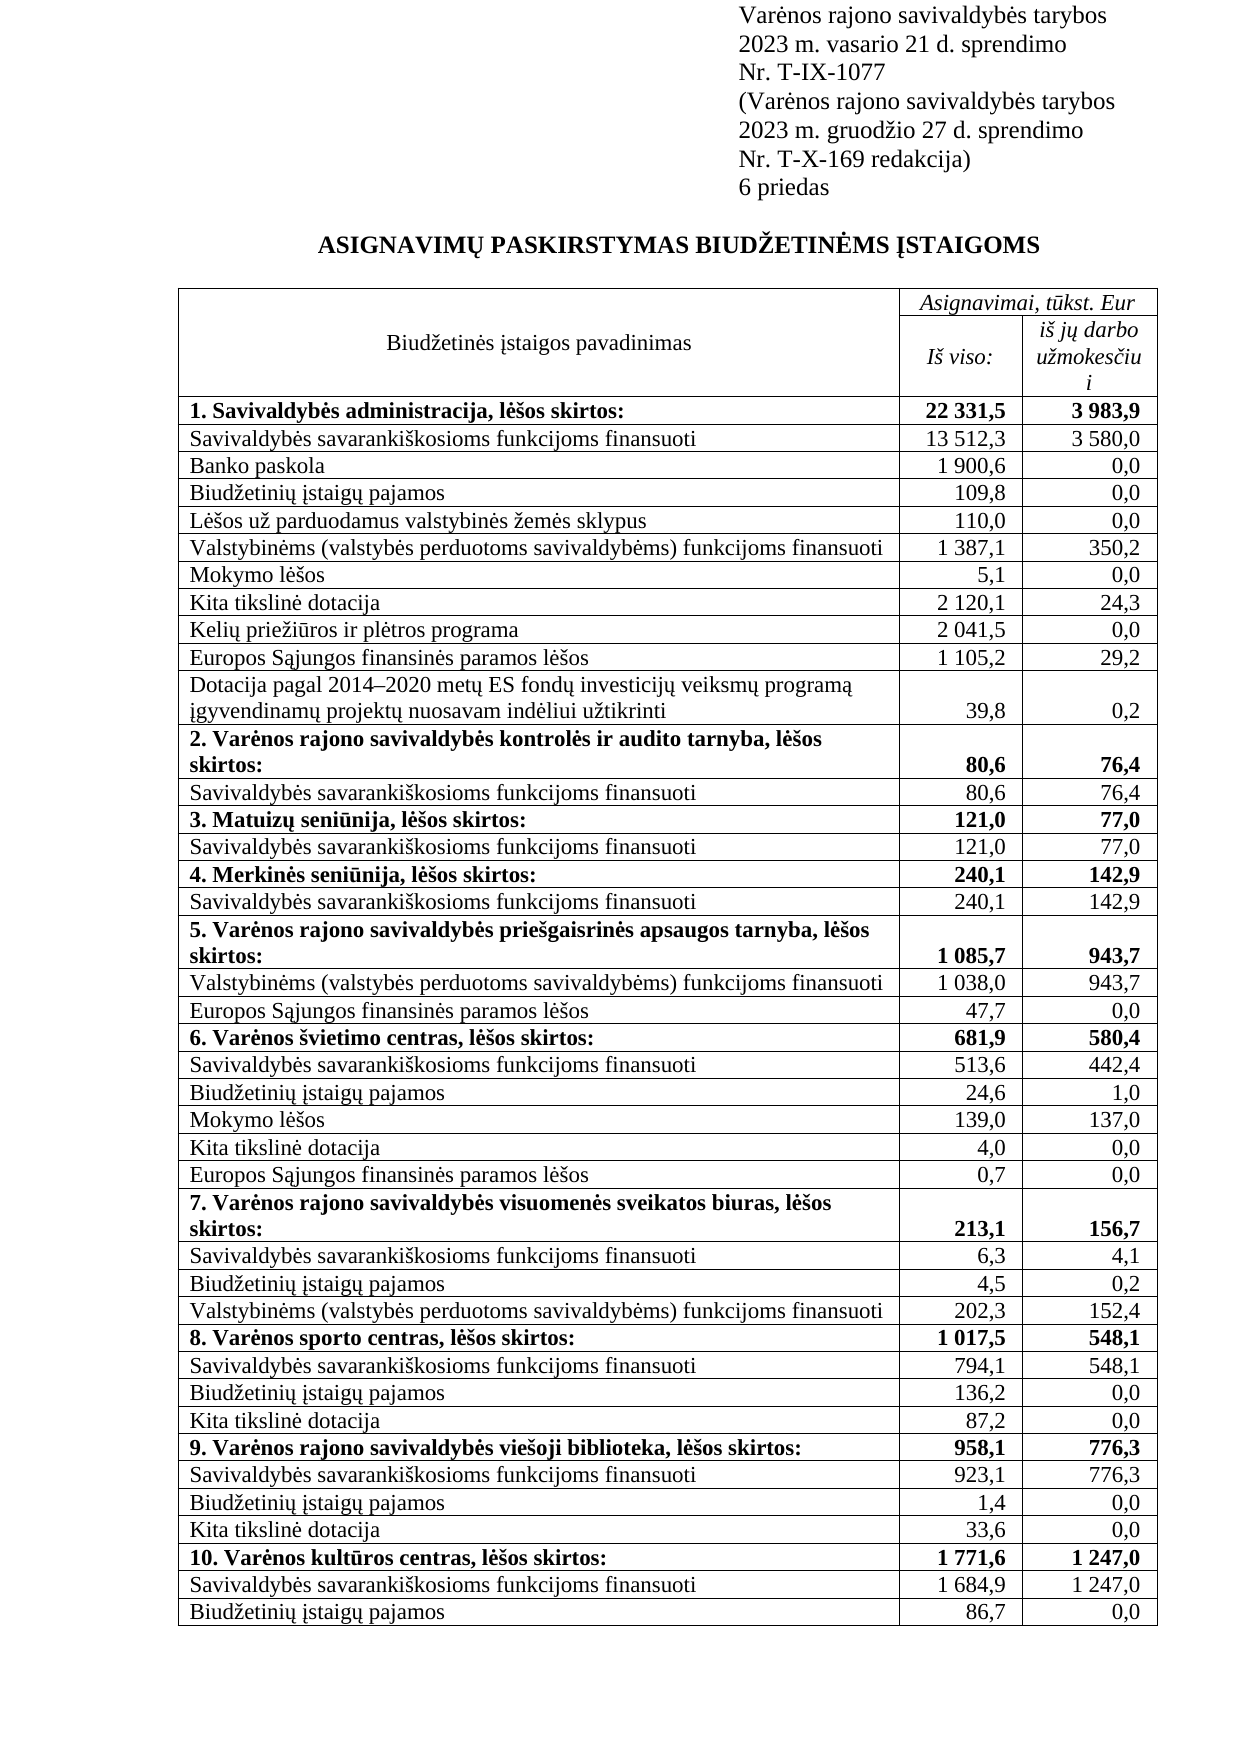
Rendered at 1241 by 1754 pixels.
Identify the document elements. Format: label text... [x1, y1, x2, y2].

table_cell 1 017,5 [900, 1325, 1022, 1351]
table_cell 5,1 [900, 562, 1022, 588]
table_cell Kita tikslinė dotacija [179, 1134, 899, 1160]
table_cell [1158, 1160, 1180, 1187]
table_cell 240,1 [900, 861, 1022, 887]
table_cell 1. Savivaldybės administracija, lėšos skirtos: [179, 397, 899, 423]
table_cell 4. Merkinės seniūnija, lėšos skirtos: [179, 861, 899, 887]
table_cell 77,0 [1023, 806, 1157, 832]
table_cell Europos Sąjungos finansinės paramos lėšos [179, 644, 899, 670]
table_cell [1158, 478, 1180, 506]
table_cell 77,0 [1023, 834, 1157, 860]
table_cell 681,9 [900, 1024, 1022, 1051]
table_cell 442,4 [1023, 1052, 1157, 1078]
table_cell [1158, 1433, 1180, 1460]
table_cell 142,9 [1023, 888, 1157, 914]
table_cell [1158, 1598, 1180, 1625]
table_cell 10. Varėnos kultūros centras, lėšos skirtos: [179, 1544, 899, 1570]
table_cell [1158, 1078, 1180, 1105]
table_cell 4,5 [900, 1270, 1022, 1296]
table_cell 0,0 [1023, 1599, 1157, 1625]
table_cell 136,2 [900, 1379, 1022, 1406]
table_cell 3. Matuizų seniūnija, lėšos skirtos: [179, 806, 899, 832]
table_cell 139,0 [900, 1106, 1022, 1133]
table_cell [1158, 1515, 1180, 1543]
table_cell [1158, 968, 1180, 996]
table_cell 87,2 [900, 1407, 1022, 1433]
table_cell 156,7 [1023, 1189, 1157, 1241]
table_cell 39,8 [900, 671, 1022, 724]
table_cell 213,1 [900, 1189, 1022, 1241]
table_cell Savivaldybės savarankiškosioms funkcijoms finansuoti [179, 1461, 899, 1488]
table_cell Savivaldybės savarankiškosioms funkcijoms finansuoti [179, 779, 899, 805]
table_cell 1,0 [1023, 1079, 1157, 1105]
table_cell [1158, 615, 1180, 643]
table_cell 2 041,5 [900, 616, 1022, 643]
table_cell 1 038,0 [900, 969, 1022, 996]
table_cell Kelių priežiūros ir plėtros programa [179, 616, 899, 643]
table_cell 13 512,3 [900, 425, 1022, 451]
table_cell 80,6 [900, 779, 1022, 805]
text Varėnos rajono savivaldybės tarybos [738, 0, 1181, 29]
table_cell Savivaldybės savarankiškosioms funkcijoms finansuoti [179, 1052, 899, 1078]
table_cell 24,3 [1023, 589, 1157, 615]
table_cell 350,2 [1023, 534, 1157, 561]
table_cell [1158, 396, 1180, 423]
table_cell Europos Sąjungos finansinės paramos lėšos [179, 1161, 899, 1187]
table_cell [1158, 860, 1180, 887]
text Nr. T-X-169 redakcija) [738, 144, 1181, 172]
table_cell 2 120,1 [900, 589, 1022, 615]
table_cell [1158, 996, 1180, 1023]
text Nr. T-IX-1077 [738, 57, 1181, 86]
table_cell [1158, 344, 1180, 371]
table_cell 80,6 [900, 725, 1022, 778]
table_cell 0,0 [1023, 1161, 1157, 1187]
table_cell Iš viso: [900, 316, 1022, 396]
table_cell 240,1 [900, 888, 1022, 914]
table_cell [1158, 778, 1180, 805]
table_cell [1158, 1378, 1180, 1406]
table_cell [1158, 451, 1180, 478]
text ASIGNAVIMŲ PASKIRSTYMAS BIUDŽETINĖMS ĮSTAIGOMS [177, 230, 1181, 259]
table_cell Savivaldybės savarankiškosioms funkcijoms finansuoti [179, 1571, 899, 1597]
table_cell 47,7 [900, 997, 1022, 1023]
table_cell 0,0 [1023, 562, 1157, 588]
table_cell 0,2 [1023, 671, 1157, 724]
table_cell Biudžetinių įstaigų pajamos [179, 1270, 899, 1296]
table_cell 33,6 [900, 1516, 1022, 1543]
table_cell Banko paskola [179, 452, 899, 478]
table_cell [1158, 1105, 1180, 1133]
table_cell Valstybinėms (valstybės perduotoms savivaldybėms) funkcijoms finansuoti [179, 969, 899, 996]
table_cell [1158, 1488, 1180, 1515]
table_cell Savivaldybės savarankiškosioms funkcijoms finansuoti [179, 888, 899, 914]
table_cell 0,0 [1023, 452, 1157, 478]
table_cell iš jų darbo užmokesčiui [1023, 316, 1157, 396]
table_cell Lėšos už parduodamus valstybinės žemės sklypus [179, 507, 899, 533]
table_cell 142,9 [1023, 861, 1157, 887]
table_header [1158, 288, 1180, 315]
table_cell 1,4 [900, 1489, 1022, 1515]
table_cell 121,0 [900, 806, 1022, 832]
table_cell 0,0 [1023, 1134, 1157, 1160]
table_cell [1158, 1023, 1180, 1051]
table_cell 4,0 [900, 1134, 1022, 1160]
table_cell [1158, 1351, 1180, 1378]
table_cell [1158, 724, 1180, 778]
table_cell Dotacija pagal 2014–2020 metų ES fondų investicijų veiksmų programą įgyvendinamų projektų nuosavam indėliui užtikrinti [179, 671, 899, 724]
table_cell [1158, 1296, 1180, 1323]
table_cell 0,0 [1023, 997, 1157, 1023]
table_cell Biudžetinių įstaigų pajamos [179, 1599, 899, 1625]
table_cell 121,0 [900, 834, 1022, 860]
table_cell Savivaldybės savarankiškosioms funkcijoms finansuoti [179, 1242, 899, 1269]
table_cell [1158, 315, 1180, 344]
table_cell Savivaldybės savarankiškosioms funkcijoms finansuoti [179, 425, 899, 451]
table_cell [1158, 1406, 1180, 1433]
table_cell 7. Varėnos rajono savivaldybės visuomenės sveikatos biuras, lėšos skirtos: [179, 1189, 899, 1241]
text (Varėnos rajono savivaldybės tarybos [738, 86, 1181, 115]
table_cell 1 105,2 [900, 644, 1022, 670]
table_cell 1 247,0 [1023, 1544, 1157, 1570]
table_cell 0,0 [1023, 1407, 1157, 1433]
table_cell [1158, 1324, 1180, 1351]
table_cell 958,1 [900, 1434, 1022, 1460]
table_cell 0,2 [1023, 1270, 1157, 1296]
table_cell Valstybinėms (valstybės perduotoms savivaldybėms) funkcijoms finansuoti [179, 1297, 899, 1323]
table_cell 1 684,9 [900, 1571, 1022, 1597]
table_cell Savivaldybės savarankiškosioms funkcijoms finansuoti [179, 834, 899, 860]
table_cell 0,0 [1023, 1489, 1157, 1515]
table_cell Kita tikslinė dotacija [179, 1516, 899, 1543]
table_cell 0,0 [1023, 479, 1157, 506]
table_cell 0,7 [900, 1161, 1022, 1187]
table_cell [1158, 833, 1180, 860]
table_cell 137,0 [1023, 1106, 1157, 1133]
table_cell 0,0 [1023, 1516, 1157, 1543]
table_cell 24,6 [900, 1079, 1022, 1105]
table_cell 943,7 [1023, 916, 1157, 968]
table_cell 86,7 [900, 1599, 1022, 1625]
table_cell [1158, 1188, 1180, 1241]
table_cell [1158, 533, 1180, 561]
table_cell [1158, 915, 1180, 968]
table_cell 513,6 [900, 1052, 1022, 1078]
table_cell 8. Varėnos sporto centras, lėšos skirtos: [179, 1325, 899, 1351]
table_cell 0,0 [1023, 616, 1157, 643]
table_cell [1158, 887, 1180, 914]
table_cell 580,4 [1023, 1024, 1157, 1051]
table_cell 0,0 [1023, 507, 1157, 533]
table_cell 548,1 [1023, 1352, 1157, 1378]
table_cell 29,2 [1023, 644, 1157, 670]
table_cell 1 247,0 [1023, 1571, 1157, 1597]
table_cell 776,3 [1023, 1434, 1157, 1460]
table_cell 1 900,6 [900, 452, 1022, 478]
table_cell Europos Sąjungos finansinės paramos lėšos [179, 997, 899, 1023]
table_cell Kita tikslinė dotacija [179, 1407, 899, 1433]
table_cell [1158, 643, 1180, 670]
table_cell 1 387,1 [900, 534, 1022, 561]
table_cell Biudžetinių įstaigų pajamos [179, 1489, 899, 1515]
table_cell 5. Varėnos rajono savivaldybės priešgaisrinės apsaugos tarnyba, lėšos skirtos: [179, 916, 899, 968]
table_cell [1158, 1133, 1180, 1160]
table_cell 202,3 [900, 1297, 1022, 1323]
table_cell [1158, 371, 1180, 396]
table_cell [1158, 1543, 1180, 1570]
table_cell Kita tikslinė dotacija [179, 589, 899, 615]
table_header Biudžetinės įstaigos pavadinimas [179, 289, 899, 396]
table_cell 109,8 [900, 479, 1022, 506]
text 2023 m. vasario 21 d. sprendimo [738, 29, 1181, 57]
table_cell 1 771,6 [900, 1544, 1022, 1570]
table_cell 943,7 [1023, 969, 1157, 996]
table_cell [1158, 1051, 1180, 1078]
table_cell 1 085,7 [900, 916, 1022, 968]
table_cell Biudžetinių įstaigų pajamos [179, 479, 899, 506]
table_cell 794,1 [900, 1352, 1022, 1378]
table_cell [1158, 1241, 1180, 1269]
table_cell 4,1 [1023, 1242, 1157, 1269]
table_cell [1158, 1570, 1180, 1597]
table_cell 22 331,5 [900, 397, 1022, 423]
table_cell 110,0 [900, 507, 1022, 533]
table_cell Savivaldybės savarankiškosioms funkcijoms finansuoti [179, 1352, 899, 1378]
table_cell 2. Varėnos rajono savivaldybės kontrolės ir audito tarnyba, lėšos skirtos: [179, 725, 899, 778]
table_cell 923,1 [900, 1461, 1022, 1488]
table_cell Biudžetinių įstaigų pajamos [179, 1379, 899, 1406]
table_cell 76,4 [1023, 779, 1157, 805]
text 2023 m. gruodžio 27 d. sprendimo [738, 115, 1181, 144]
table_header Asignavimai, tūkst. Eur [900, 289, 1157, 315]
table_cell [1158, 805, 1180, 832]
table_cell Mokymo lėšos [179, 562, 899, 588]
table_cell 6,3 [900, 1242, 1022, 1269]
table_cell 776,3 [1023, 1461, 1157, 1488]
table_cell 3 580,0 [1023, 425, 1157, 451]
table_cell [1158, 424, 1180, 451]
table_cell 6. Varėnos švietimo centras, lėšos skirtos: [179, 1024, 899, 1051]
table_cell [1158, 561, 1180, 588]
table_cell [1158, 1269, 1180, 1296]
table_cell 152,4 [1023, 1297, 1157, 1323]
table_cell Valstybinėms (valstybės perduotoms savivaldybėms) funkcijoms finansuoti [179, 534, 899, 561]
table_cell [1158, 506, 1180, 533]
table_cell 548,1 [1023, 1325, 1157, 1351]
table_cell 3 983,9 [1023, 397, 1157, 423]
table_cell [1158, 588, 1180, 615]
text 6 priedas [738, 172, 1181, 201]
table_cell 0,0 [1023, 1379, 1157, 1406]
table_cell Mokymo lėšos [179, 1106, 899, 1133]
table_cell 9. Varėnos rajono savivaldybės viešoji biblioteka, lėšos skirtos: [179, 1434, 899, 1460]
table_cell [1158, 670, 1180, 724]
table_cell Biudžetinių įstaigų pajamos [179, 1079, 899, 1105]
table_cell 76,4 [1023, 725, 1157, 778]
table_cell [1158, 1460, 1180, 1488]
